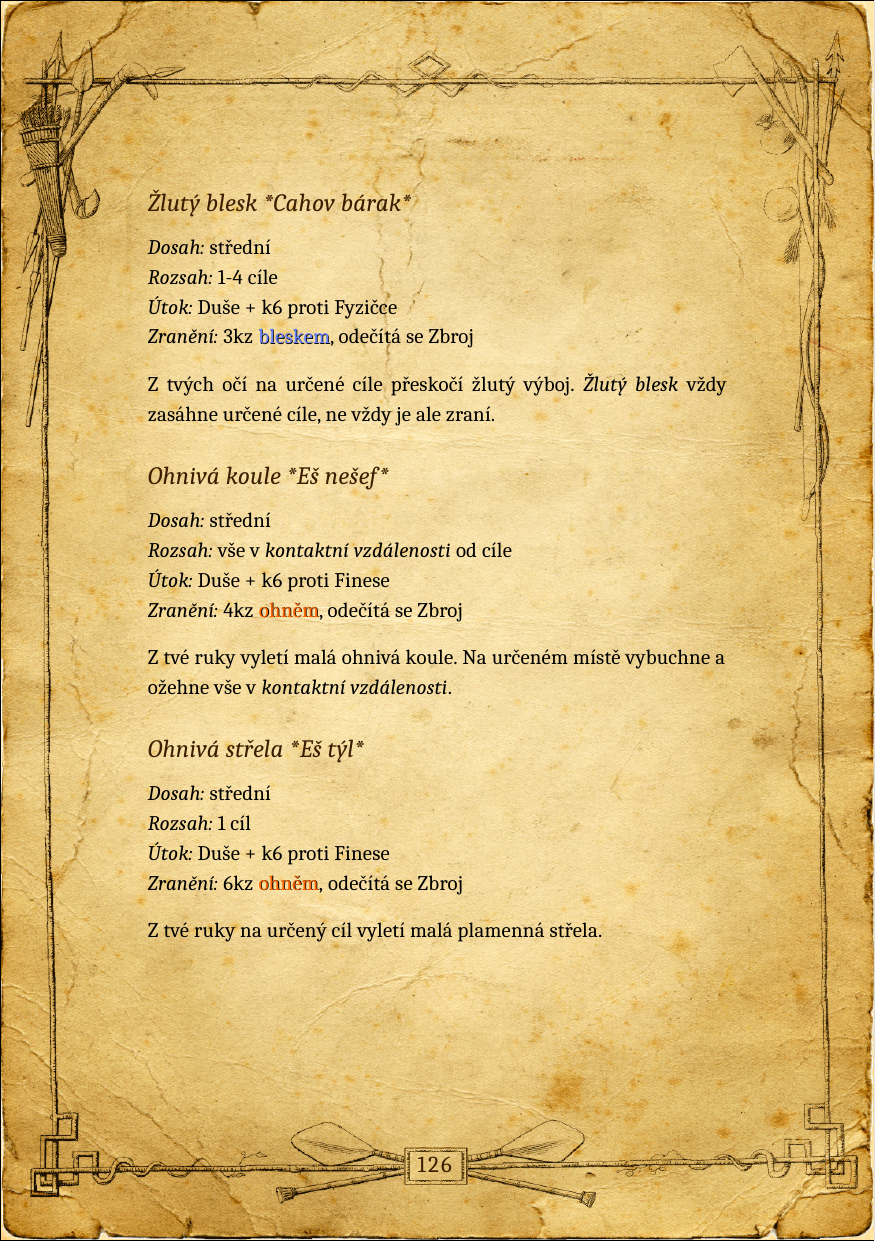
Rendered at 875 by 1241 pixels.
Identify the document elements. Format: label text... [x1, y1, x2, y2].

text Z⁠ tvé ruky vyletí malá ohnivá koule. Na určeném místě vybuchne a⁠ ožehne vše v⁠ kontaktní vzdálenosti. [148, 646, 726, 700]
text Dosah: střední Rozsah: 1-4 cíle Útok: Duše + k6 proti Fyzičce Zranění: 3kz bleskem, odečítá se Zbroj [148, 236, 726, 349]
picture [1, 1, 874, 1240]
text Dosah: střední Rozsah: 1 cíl Útok: Duše + k6 proti Finese Zranění: 6kz ohněm, odečítá se Zbroj [148, 782, 726, 895]
subtitle Ohnivá střela *Eš týl* [148, 735, 726, 764]
subtitle Ohnivá koule *Eš nešef* [148, 462, 726, 491]
text Z⁠ tvé ruky na určený cíl vyletí malá plamenná střela. [148, 919, 726, 943]
text Dosah: střední Rozsah: vše v⁠ kontaktní vzdálenosti od cíle Útok: Duše + k6 proti Finese Zranění: 4kz ohněm, odečítá se Zbroj [148, 508, 726, 622]
text Z⁠ tvých očí na určené cíle přeskočí žlutý výboj. Žlutý blesk vždy zasáhne určené cíle, ne vždy je ale zraní. [148, 373, 726, 427]
subtitle Žlutý blesk *Cahov bárak* [148, 189, 726, 218]
